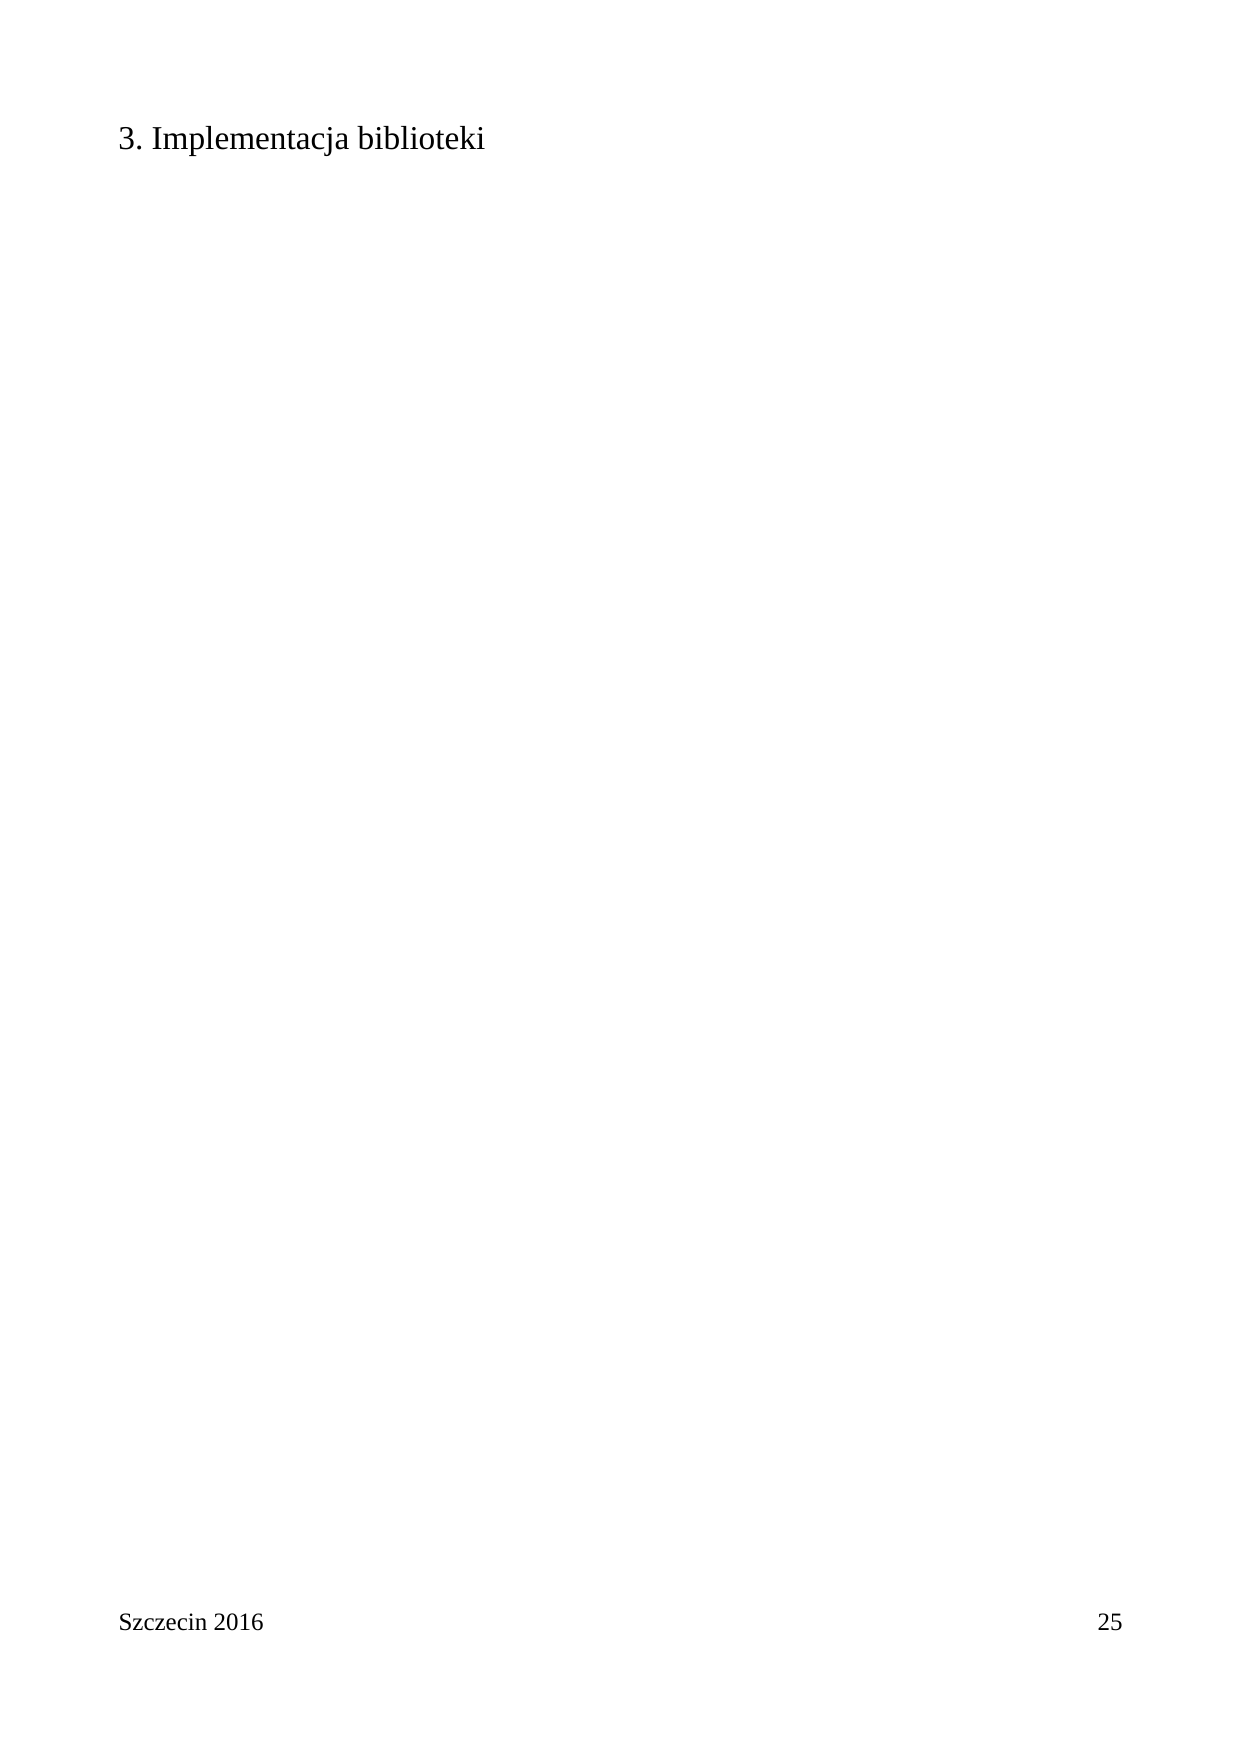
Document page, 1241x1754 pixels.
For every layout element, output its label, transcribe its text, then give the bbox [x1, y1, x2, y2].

subtitle 3. Implementacja biblioteki [118, 118, 1122, 156]
